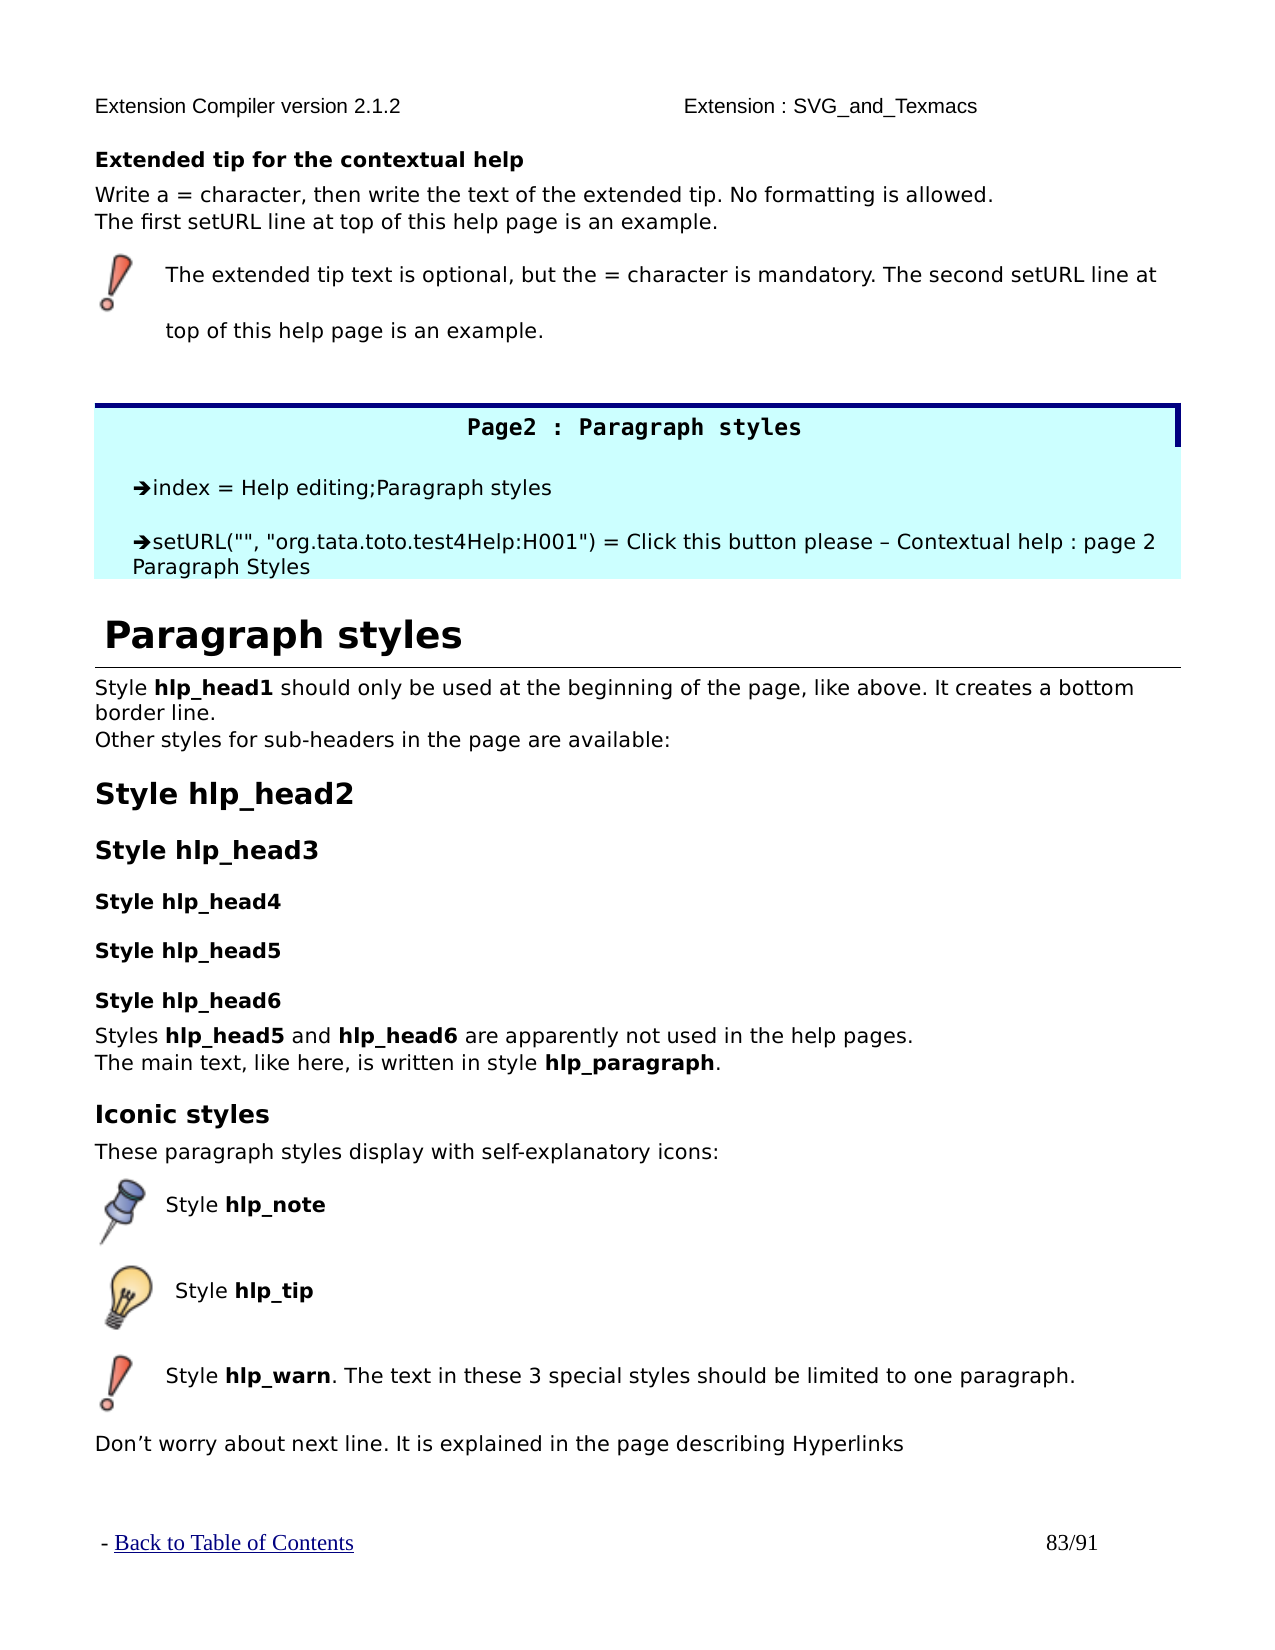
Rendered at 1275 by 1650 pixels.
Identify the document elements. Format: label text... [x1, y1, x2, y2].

text Other styles for sub-headers in the page are available: [94, 728, 1181, 753]
text Style hlp_head3 [94, 836, 1181, 865]
text The main text, like here, is written in style hlp_paragraph. [94, 1051, 1181, 1076]
list Style hlp_note [94, 1190, 1181, 1222]
text Extended tip for the contextual help [94, 147, 1181, 172]
list index = Help editing;Paragraph styles [94, 476, 1181, 501]
list Style hlp_tip [163, 1261, 1181, 1335]
list setURL("", "org.tata.toto.test4Help:H001") = Click this button please – Contextual help : page 2 Paragraph Styles [94, 530, 1181, 579]
text Style hlp_head2 [94, 777, 1181, 811]
text Page2 : Paragraph styles [94, 404, 1175, 447]
text Style hlp_head1 should only be used at the beginning of the page, like above. It creates a bottom border line. [94, 676, 1181, 725]
text Style hlp_head4 [94, 890, 1181, 914]
text Don’t worry about next line. It is explained in the page describing Hyperlinks [94, 1432, 1181, 1456]
list Style hlp_warn. The text in these 3 special styles should be limited to one paragraph. [94, 1361, 1181, 1393]
text Paragraph styles [94, 604, 1181, 667]
picture [95, 247, 138, 319]
list The extended tip text is optional, but the = character is mandatory. The second setURL line at top of this help page is an example. [94, 246, 1181, 343]
picture [95, 1348, 138, 1419]
text Style hlp_head6 [94, 988, 1181, 1013]
text These paragraph styles display with self-explanatory icons: [94, 1140, 1181, 1164]
text Write a = character, then write the text of the extended tip. No formatting is allowed. [94, 183, 1181, 207]
text Styles hlp_head5 and hlp_head6 are apparently not used in the help pages. [94, 1024, 1181, 1048]
text Iconic styles [94, 1100, 1181, 1129]
picture [95, 1261, 163, 1335]
text Style hlp_head5 [94, 939, 1181, 964]
text The first setURL line at top of this help page is an example. [94, 210, 1181, 234]
picture [95, 1177, 151, 1248]
